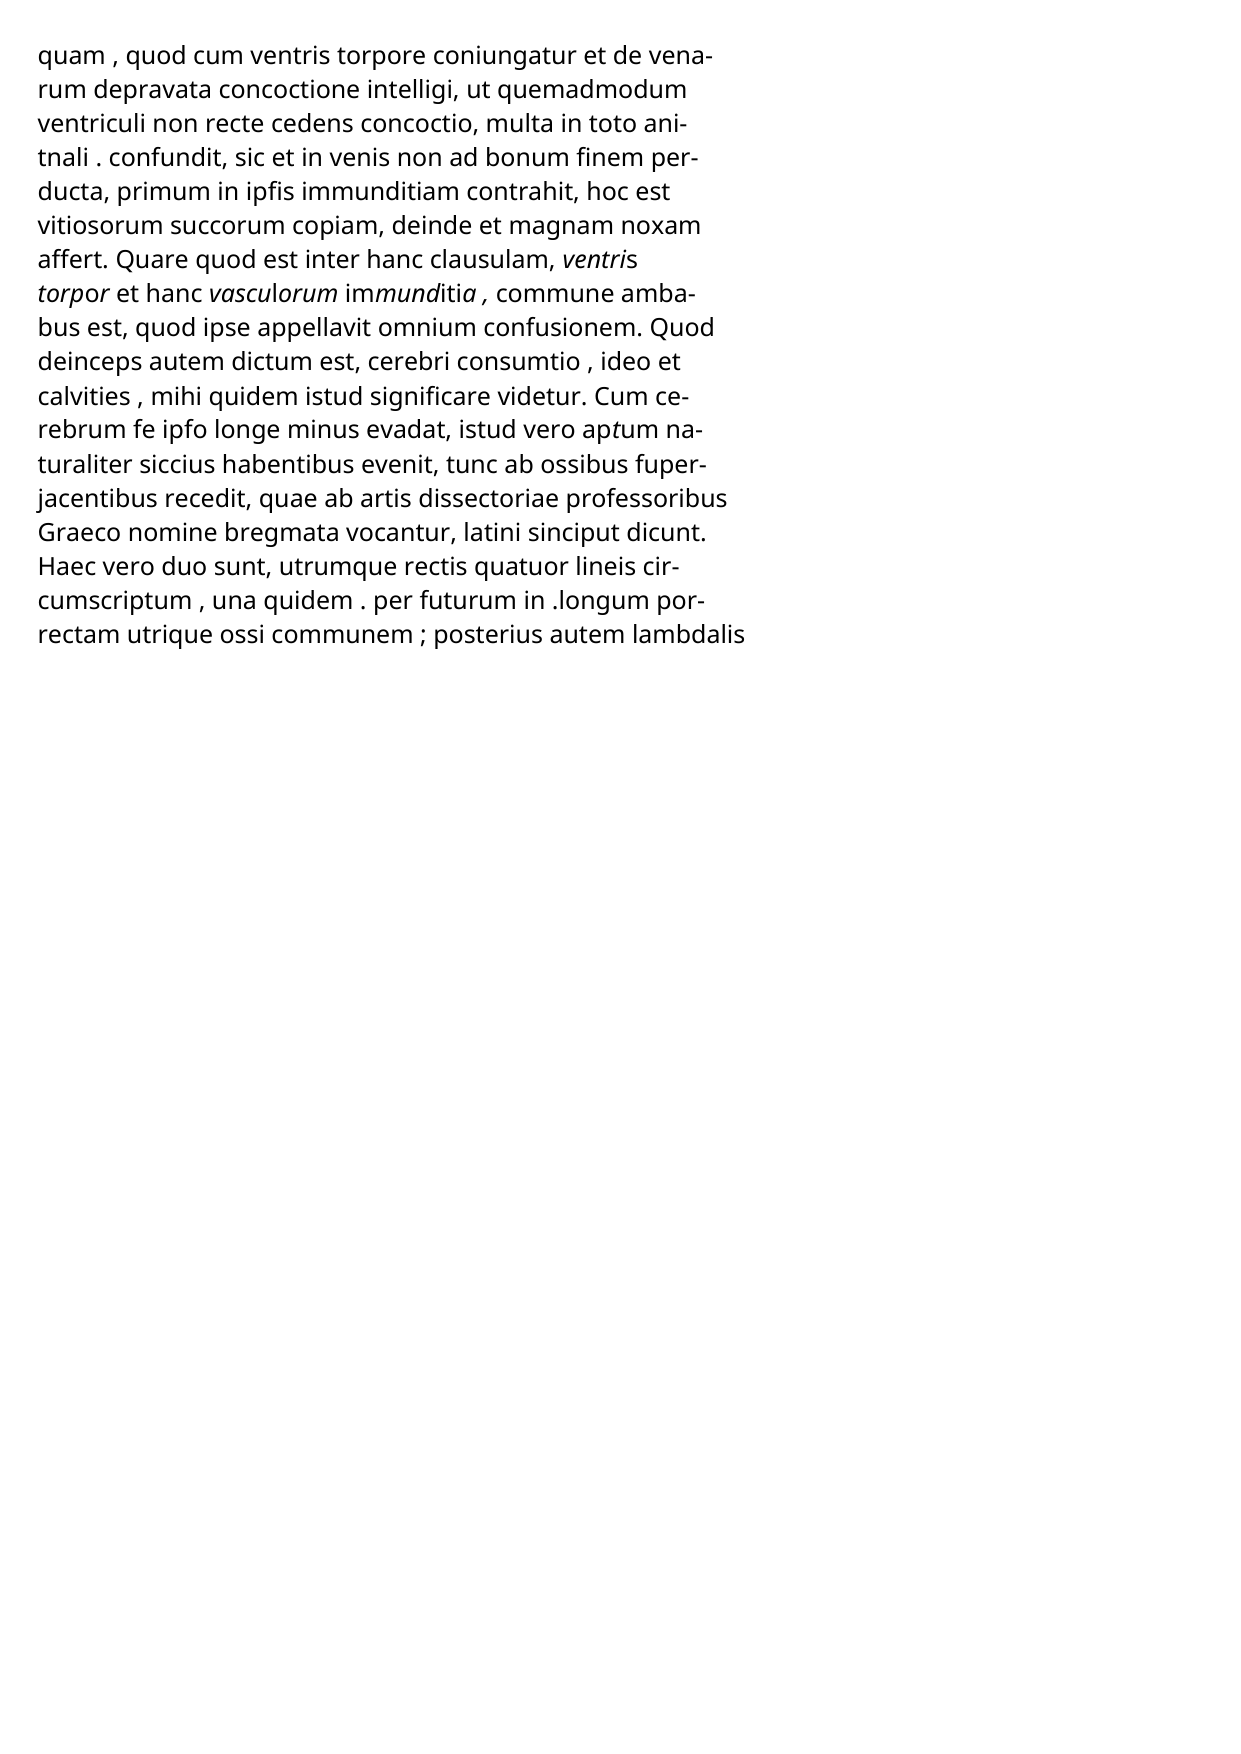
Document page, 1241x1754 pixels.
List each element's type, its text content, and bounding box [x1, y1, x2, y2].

text quam , quod cum ventris torpore coniungatur et de vena- rum depravata concoctione intelligi, ut quemadmodum ventriculi non recte cedens concoctio, multa in toto ani- tnali . confundit, sic et in venis non ad bonum finem per- ducta, primum in ipfis immunditiam contrahit, hoc est vitiosorum succorum copiam, deinde et magnam noxam affert. Quare quod est inter hanc clausulam, ventris torpor et hanc vasculorum immunditia , commune amba- bus est, quod ipse appellavit omnium confusionem. Quod deinceps autem dictum est, cerebri consumtio , ideo et calvities , mihi quidem istud significare videtur. Cum ce- rebrum fe ipfo longe minus evadat, istud vero aptum na- turaliter siccius habentibus evenit, tunc ab ossibus fuper- jacentibus recedit, quae ab artis dissectoriae professoribus Graeco nomine bregmata vocantur, latini sinciput dicunt. Haec vero duo sunt, utrumque rectis quatuor lineis cir- cumscriptum , una quidem . per futurum in .longum por- rectam utrique ossi communem ; posterius autem lambdalis [37, 37, 1203, 651]
